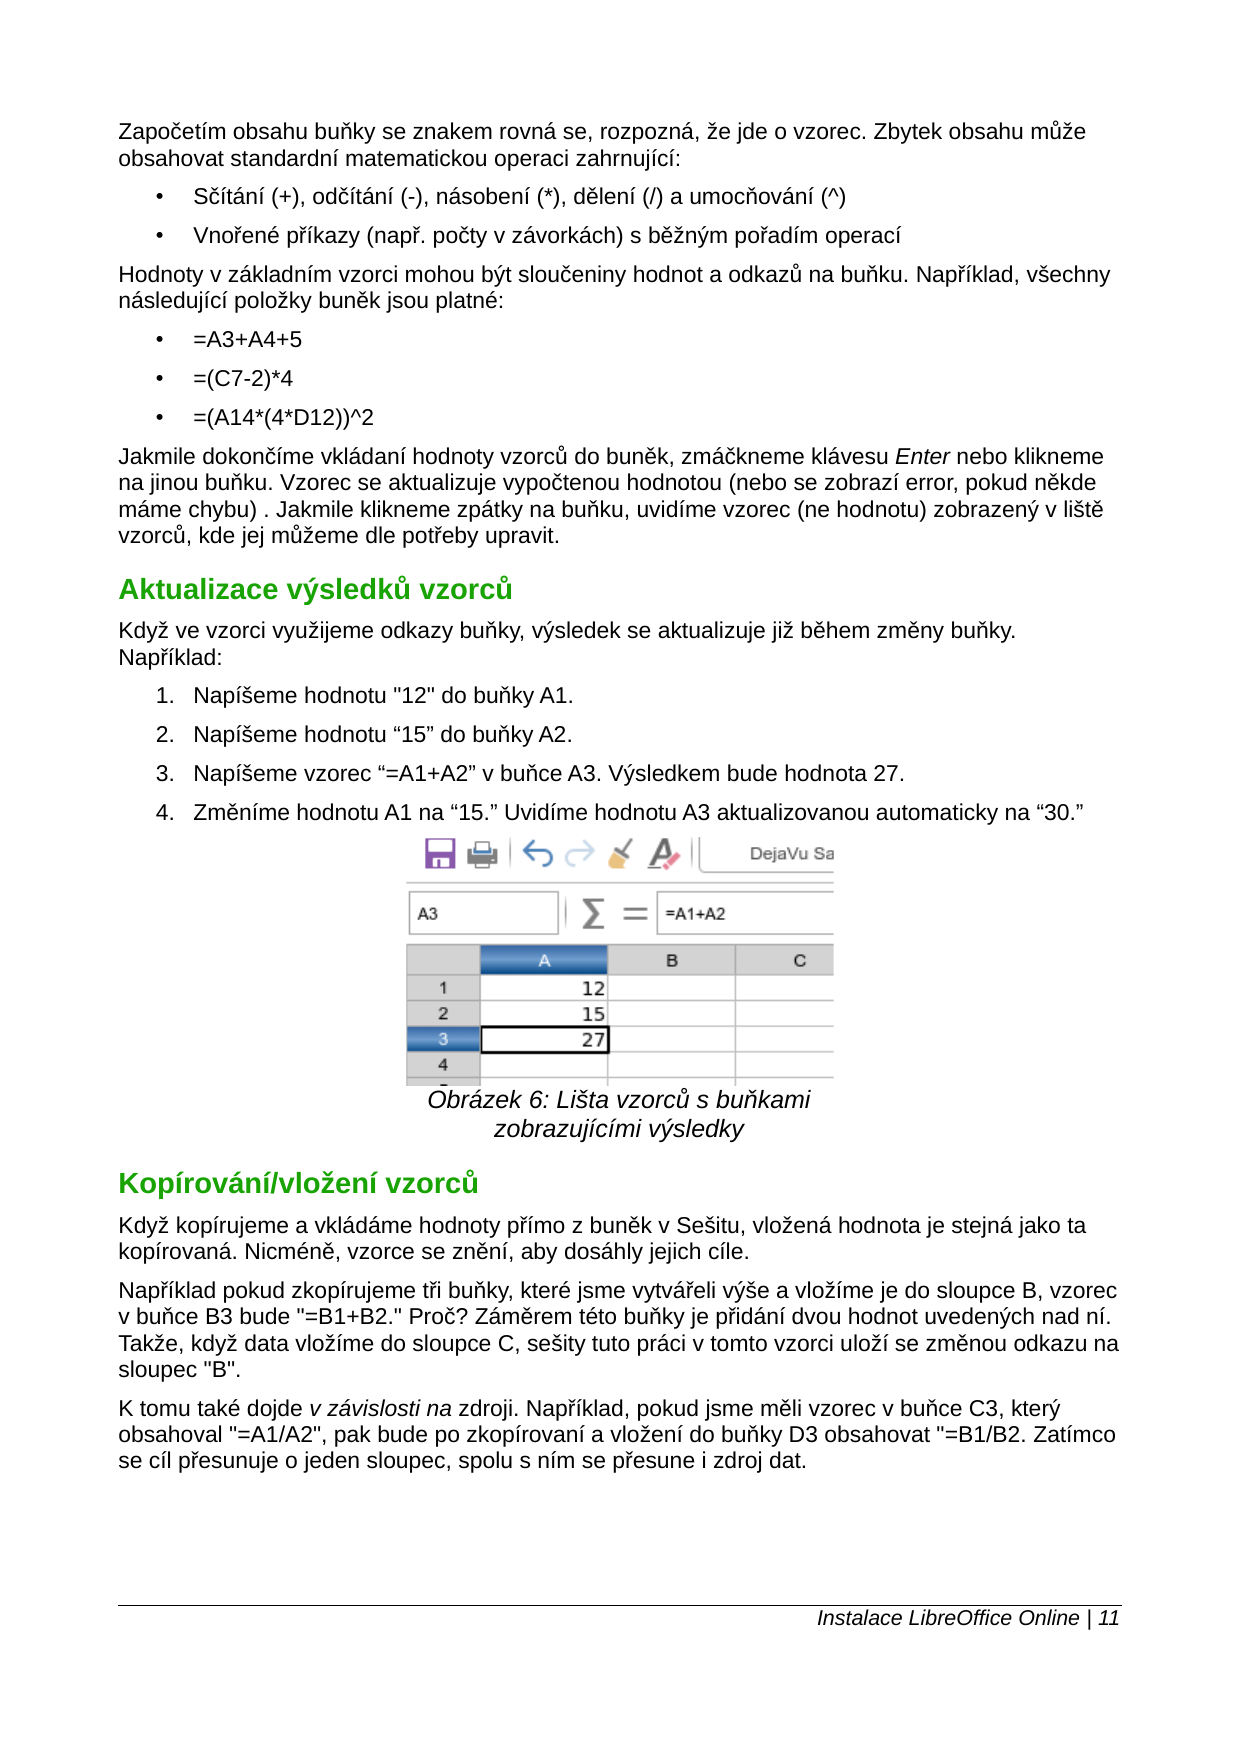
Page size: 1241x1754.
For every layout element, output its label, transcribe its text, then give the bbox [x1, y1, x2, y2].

subtitle Kopírování/vložení vzorců [118, 1166, 1122, 1200]
subtitle Aktualizace výsledků vzorců [118, 572, 1122, 605]
text Hodnoty v základním vzorci mohou být sloučeniny hodnot a odkazů na buňku. Například, všechny následující položky buněk jsou platné: [118, 261, 1122, 314]
text Když kopírujeme a vkládáme hodnoty přímo z buněk v Sešitu, vložená hodnota je stejná jako ta kopírovaná. Nicméně, vzorce se znění, aby dosáhly jejich cíle. [118, 1212, 1122, 1264]
picture [406, 837, 834, 1086]
list =(A14*(4*D12))^2 [156, 404, 1122, 430]
list Sčítání (+), odčítání (-), násobení (*), dělení (/) a umocňování (^) [156, 183, 1122, 210]
text Jakmile dokončíme vkládaní hodnoty vzorců do buněk, zmáčkneme klávesu Enter nebo klikneme na jinou buňku. Vzorec se aktualizuje vypočtenou hodnotou (nebo se zobrazí error, pokud někde máme chybu) . Jakmile klikneme zpátky na buňku, uvidíme vzorec (ne hodnotu) zobrazený v liště vzorců, kde jej můžeme dle potřeby upravit. [118, 443, 1122, 548]
list =A3+A4+5 [156, 326, 1122, 353]
text Například pokud zkopírujeme tři buňky, které jsme vytvářeli výše a vložíme je do sloupce B, vzorec v buňce B3 bude "=B1+B2." Proč? Záměrem této buňky je přidání dvou hodnot uvedených nad ní. Takže, když data vložíme do sloupce C, sešity tuto práci v tomto vzorci uloží se změnou odkazu na sloupec "B". [118, 1277, 1122, 1382]
text Když ve vzorci využijeme odkazy buňky, výsledek se aktualizuje již během změny buňky. Například: [118, 617, 1122, 670]
list Napíšeme hodnotu "12" do buňky A1. [156, 682, 1122, 709]
list Vnořené příkazy (např. počty v závorkách) s běžným pořadím operací [156, 222, 1122, 248]
list Napíšeme hodnotu “15” do buňky A2. [156, 721, 1122, 748]
list Změníme hodnotu A1 na “15.” Uvidíme hodnotu A3 aktualizovanou automaticky na “30.” [156, 799, 1122, 825]
list =(C7-2)*4 [156, 365, 1122, 391]
text K tomu také dojde v závislosti na zdroji. Například, pokud jsme měli vzorec v buňce C3, který obsahoval "=A1/A2", pak bude po zkopírovaní a vložení do buňky D3 obsahovat "=B1/B2. Zatímco se cíl přesunuje o jeden sloupec, spolu s ním se přesune i zdroj dat. [118, 1395, 1122, 1474]
text Započetím obsahu buňky se znakem rovná se, rozpozná, že jde o vzorec. Zbytek obsahu může obsahovat standardní matematickou operaci zahrnující: [118, 118, 1122, 171]
list Napíšeme vzorec “=A1+A2” v buňce A3. Výsledkem bude hodnota 27. [156, 760, 1122, 786]
text Obrázek 6: Lišta vzorců s buňkami zobrazujícími výsledky [397, 1086, 843, 1143]
